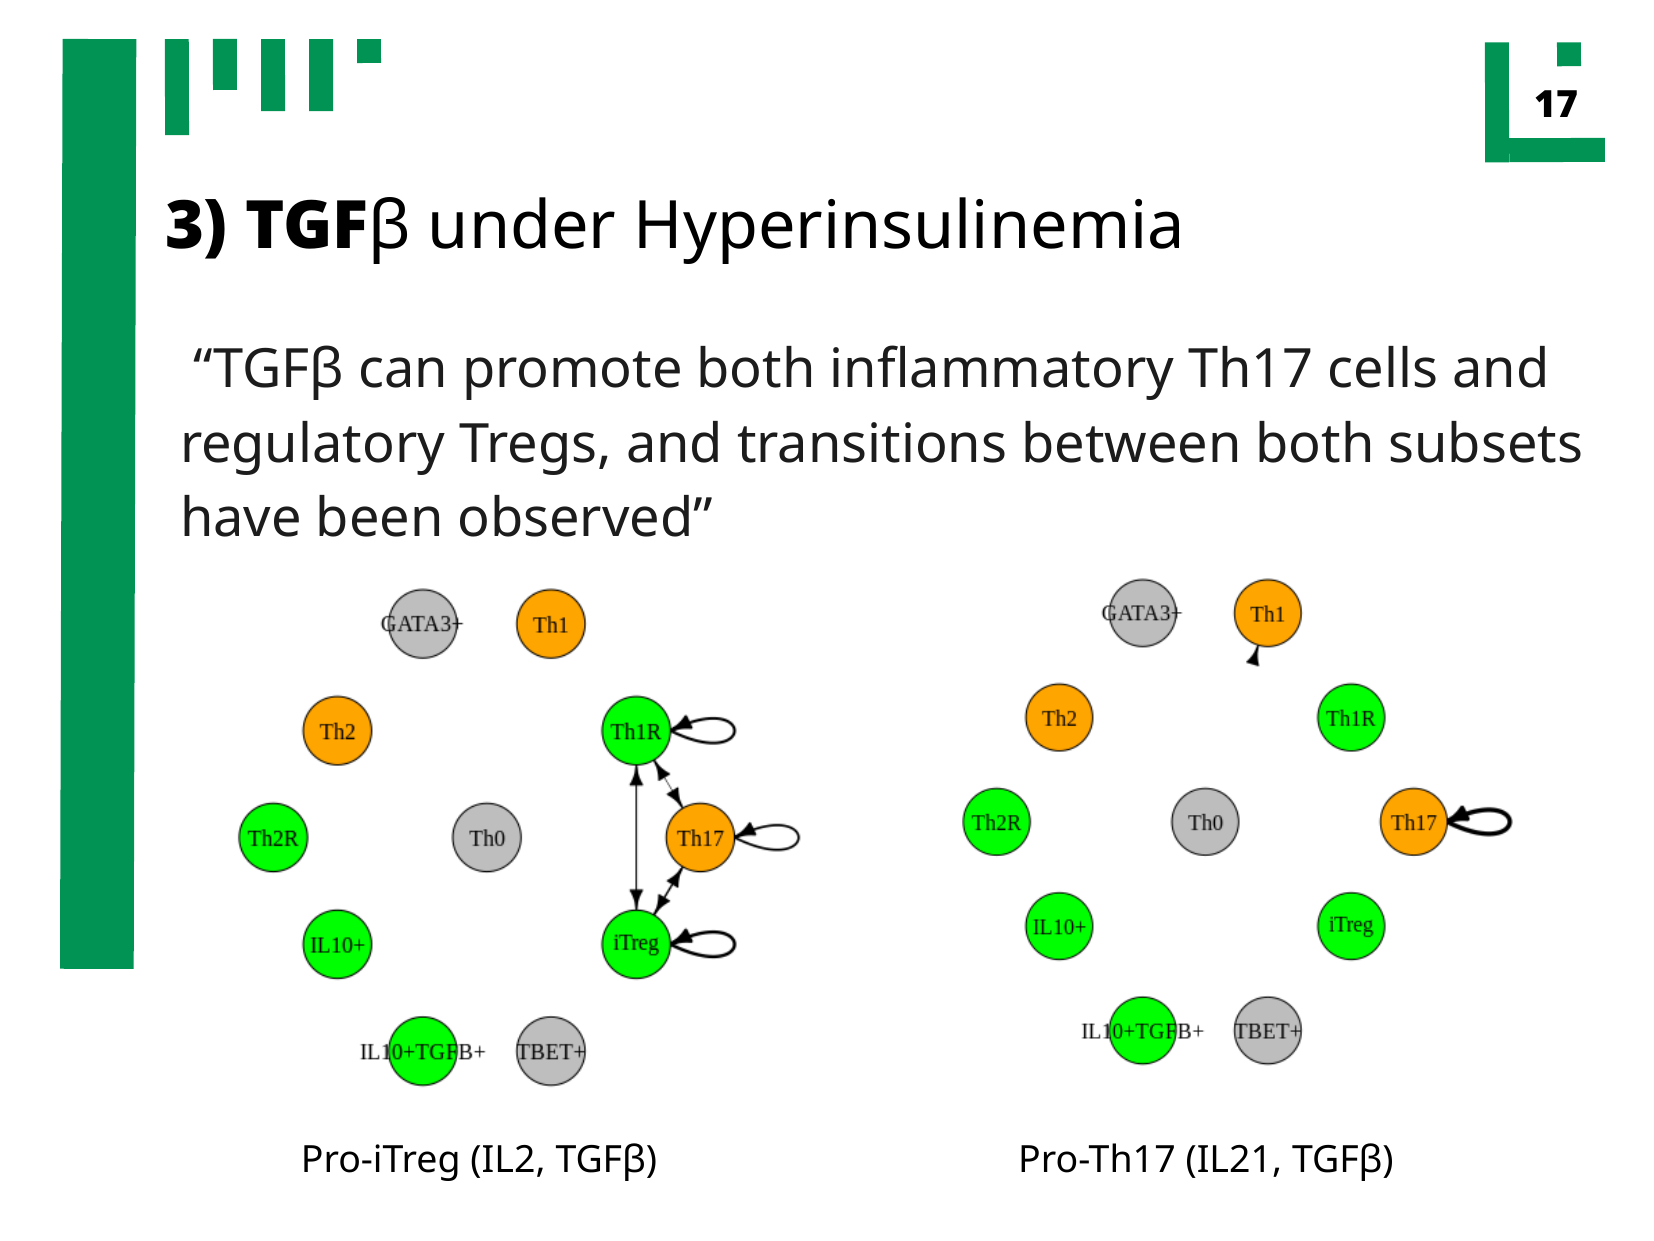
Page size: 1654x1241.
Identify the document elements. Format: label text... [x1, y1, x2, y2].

list “TGFβ can promote both inflammatory Th17 cells and regulatory Tregs, and transitions between both subsets have been observed” [180, 330, 1606, 1098]
title 3) TGFβ under Hyperinsulinemia [165, 120, 1654, 268]
text_box Pro-iTreg (IL2, TGFβ) [286, 1125, 723, 1184]
picture [218, 554, 816, 1113]
text_box Pro-Th17 (IL21, TGFβ) [1003, 1125, 1441, 1184]
picture [929, 566, 1530, 1086]
